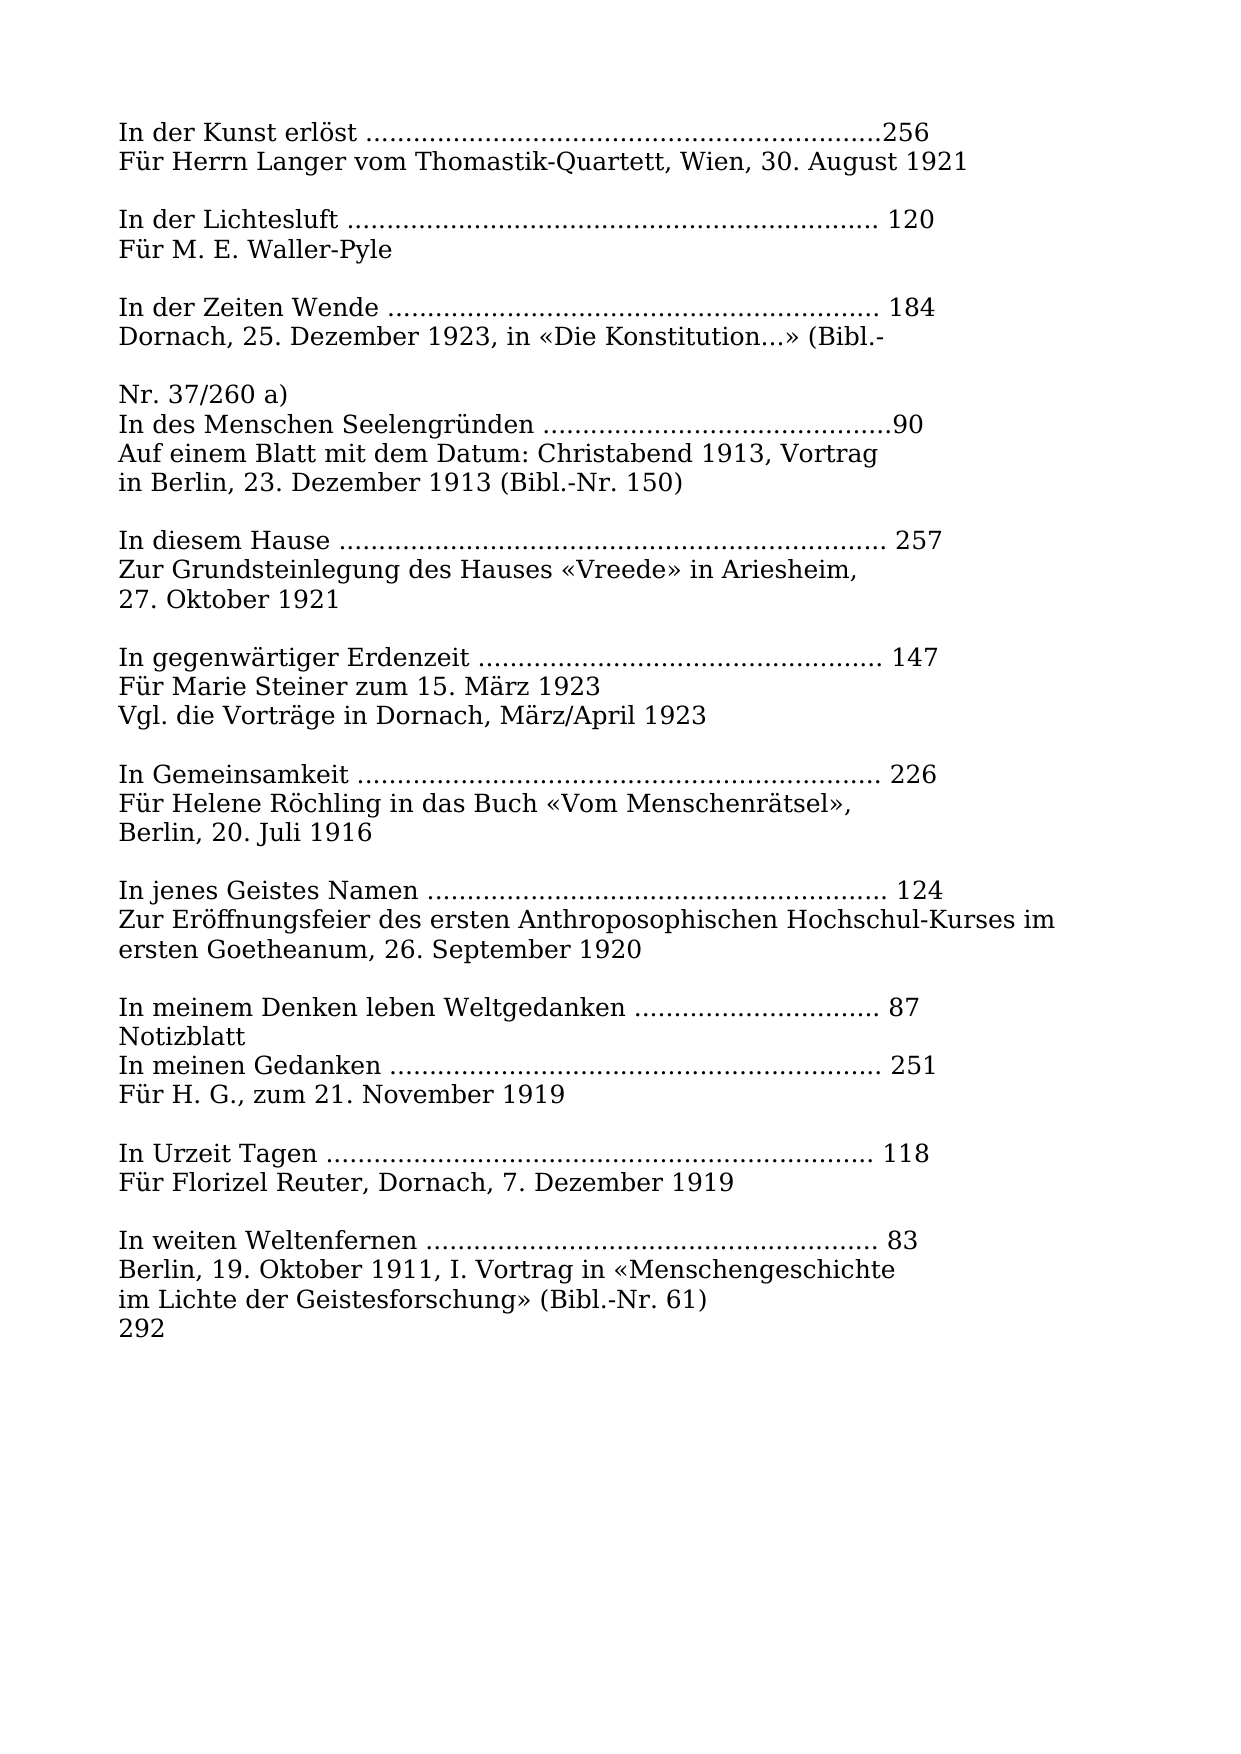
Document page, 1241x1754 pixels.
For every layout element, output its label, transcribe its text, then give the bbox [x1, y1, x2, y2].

text 292 [118, 1314, 1122, 1343]
text In Gemeinsamkeit .................................................................. 226 [118, 760, 1122, 789]
text im Lichte der Geistesforschung» (Bibl.-Nr. 61) [118, 1285, 1122, 1314]
text In meinem Denken leben Weltgedanken ............................... 87 [118, 993, 1122, 1022]
text In weiten Weltenfernen ......................................................... 83 [118, 1226, 1122, 1256]
text Für M. E. Waller-Pyle [118, 235, 1122, 264]
text In der Zeiten Wende .............................................................. 184 [118, 293, 1122, 322]
text Für Helene Röchling in das Buch «Vom Menschenrätsel», [118, 789, 1122, 818]
text Berlin, 20. Juli 1916 [118, 818, 1122, 847]
text Notizblatt [118, 1022, 1122, 1051]
text Dornach, 25. Dezember 1923, in «Die Konstitution...» (Bibl.- [118, 322, 1122, 351]
text In jenes Geistes Namen .......................................................... 124 [118, 876, 1122, 906]
text In der Lichtesluft ................................................................... 120 [118, 206, 1122, 235]
text In diesem Hause ..................................................................... 257 [118, 526, 1122, 556]
text In gegenwärtiger Erdenzeit ................................................... 147 [118, 643, 1122, 672]
text Nr. 37/260 a) [118, 381, 1122, 410]
text Zur Grundsteinlegung des Hauses «Vreede» in Ariesheim, [118, 556, 1122, 585]
text Für Florizel Reuter, Dornach, 7. Dezember 1919 [118, 1168, 1122, 1197]
text Für Herrn Langer vom Thomastik-Quartett, Wien, 30. August 1921 [118, 147, 1122, 176]
text In Urzeit Tagen ..................................................................... 118 [118, 1139, 1122, 1168]
text Für H. G., zum 21. November 1919 [118, 1081, 1122, 1110]
text Berlin, 19. Oktober 1911, I. Vortrag in «Menschengeschichte [118, 1256, 1122, 1285]
text 27. Oktober 1921 [118, 585, 1122, 614]
text Für Marie Steiner zum 15. März 1923 [118, 672, 1122, 701]
text In der Kunst erlöst .................................................................256 [118, 118, 1122, 147]
text in Berlin, 23. Dezember 1913 (Bibl.-Nr. 150) [118, 468, 1122, 497]
text In meinen Gedanken .............................................................. 251 [118, 1051, 1122, 1081]
text Zur Eröffnungsfeier des ersten Anthroposophischen Hochschul-Kurses im ersten Goetheanum, 26. September 1920 [118, 906, 1122, 964]
text Vgl. die Vorträge in Dornach, März/April 1923 [118, 701, 1122, 731]
text Auf einem Blatt mit dem Datum: Christabend 1913, Vortrag [118, 439, 1122, 468]
text In des Menschen Seelengründen ............................................90 [118, 410, 1122, 439]
